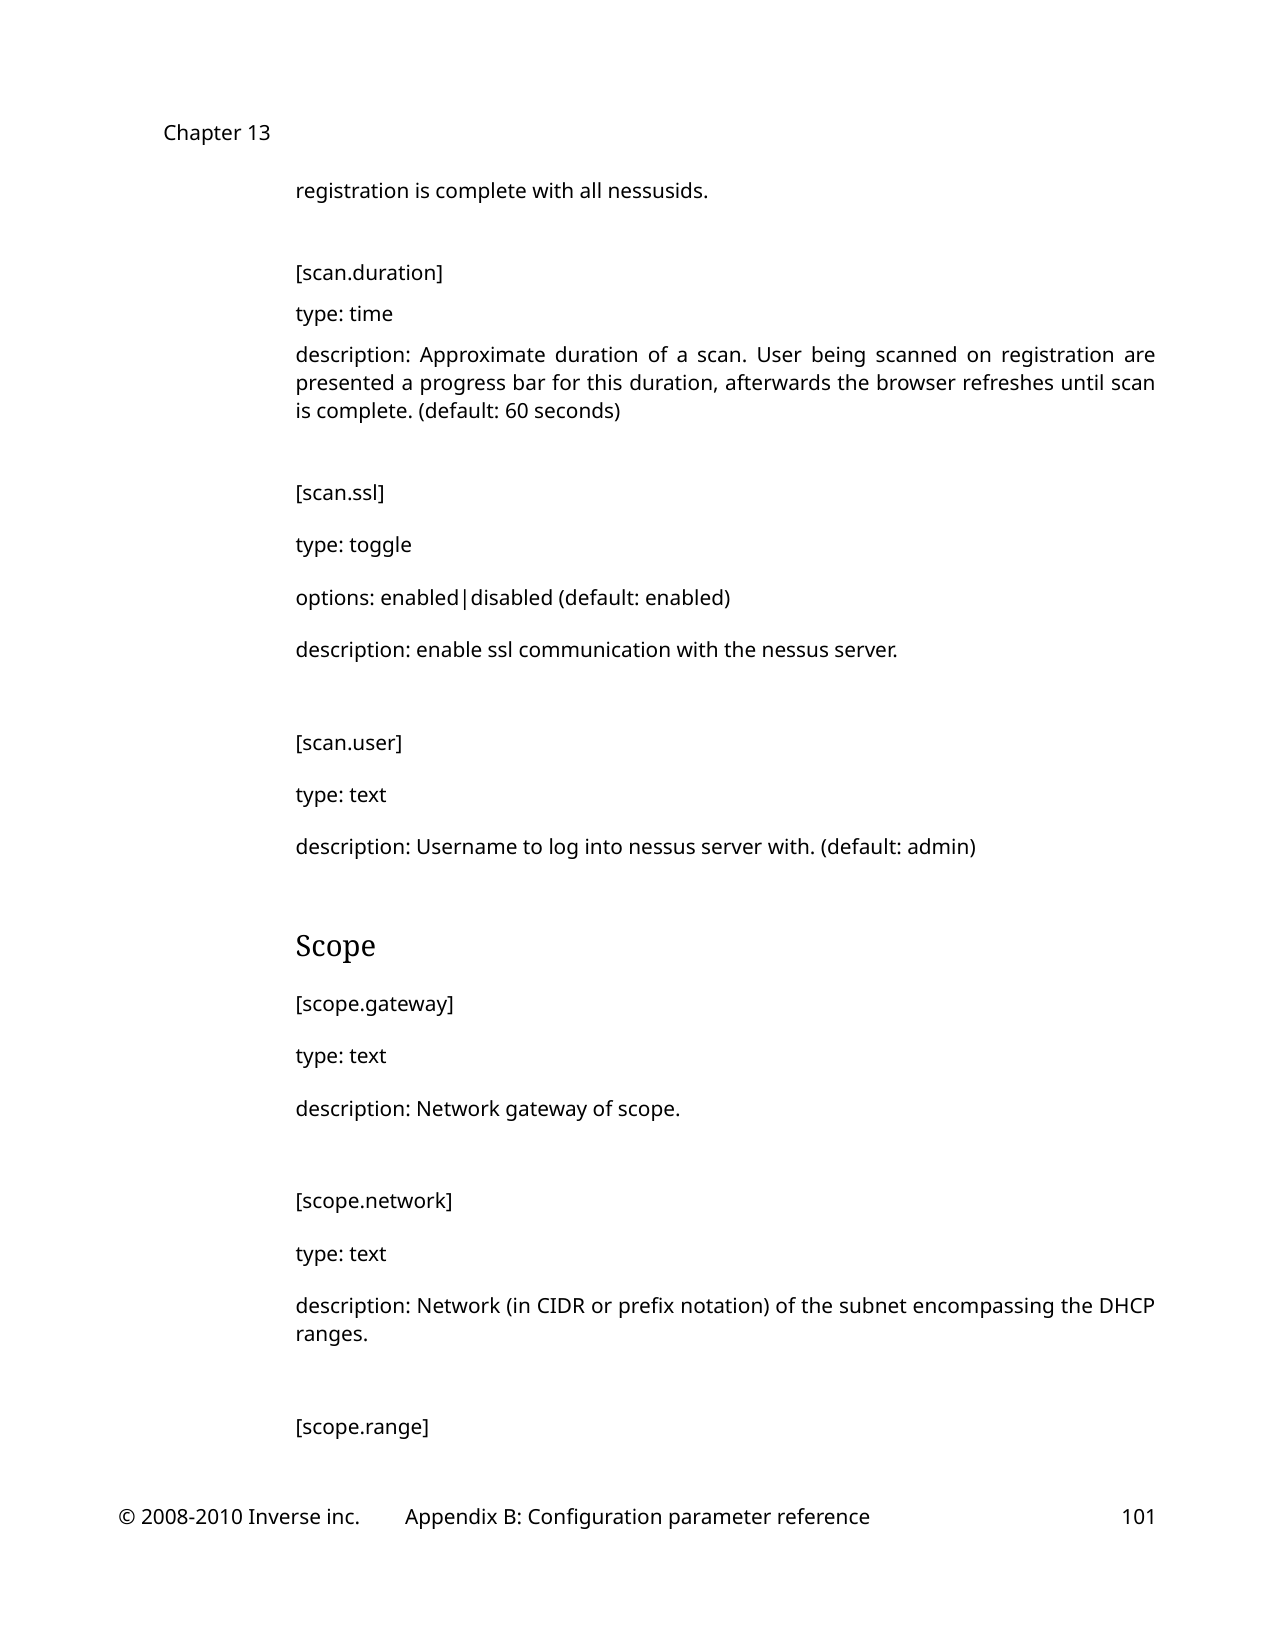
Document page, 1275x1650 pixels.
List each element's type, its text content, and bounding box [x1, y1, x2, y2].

text options: enabled|disabled (default: enabled) [295, 583, 1157, 611]
text type: text [295, 780, 1157, 808]
text [scope.network] [295, 1187, 1157, 1215]
text [scope.range] [295, 1412, 1157, 1441]
text description: enable ssl communication with the nessus server. [295, 635, 1157, 663]
text description: Network (in CIDR or prefix notation) of the subnet encompassing the DHCP ranges. [295, 1291, 1157, 1348]
text [scan.user] [295, 728, 1157, 756]
text description: Username to log into nessus server with. (default: admin) [295, 832, 1157, 860]
text type: text [295, 1042, 1157, 1070]
text type: toggle [295, 531, 1157, 559]
text [scan.ssl] [295, 478, 1157, 507]
text [scope.gateway] [295, 989, 1157, 1018]
text [scan.duration] [295, 258, 1157, 286]
text description: Approximate duration of a scan. User being scanned on registration are presented a progress bar for this duration, afterwards the browser refreshes until scan is complete. (default: 60 seconds) [295, 340, 1157, 425]
text description: Network gateway of scope. [295, 1094, 1157, 1122]
text type: text [295, 1239, 1157, 1267]
text registration is complete with all nessusids. [295, 176, 1157, 204]
subtitle Scope [295, 925, 1157, 965]
text type: time [295, 299, 1157, 327]
